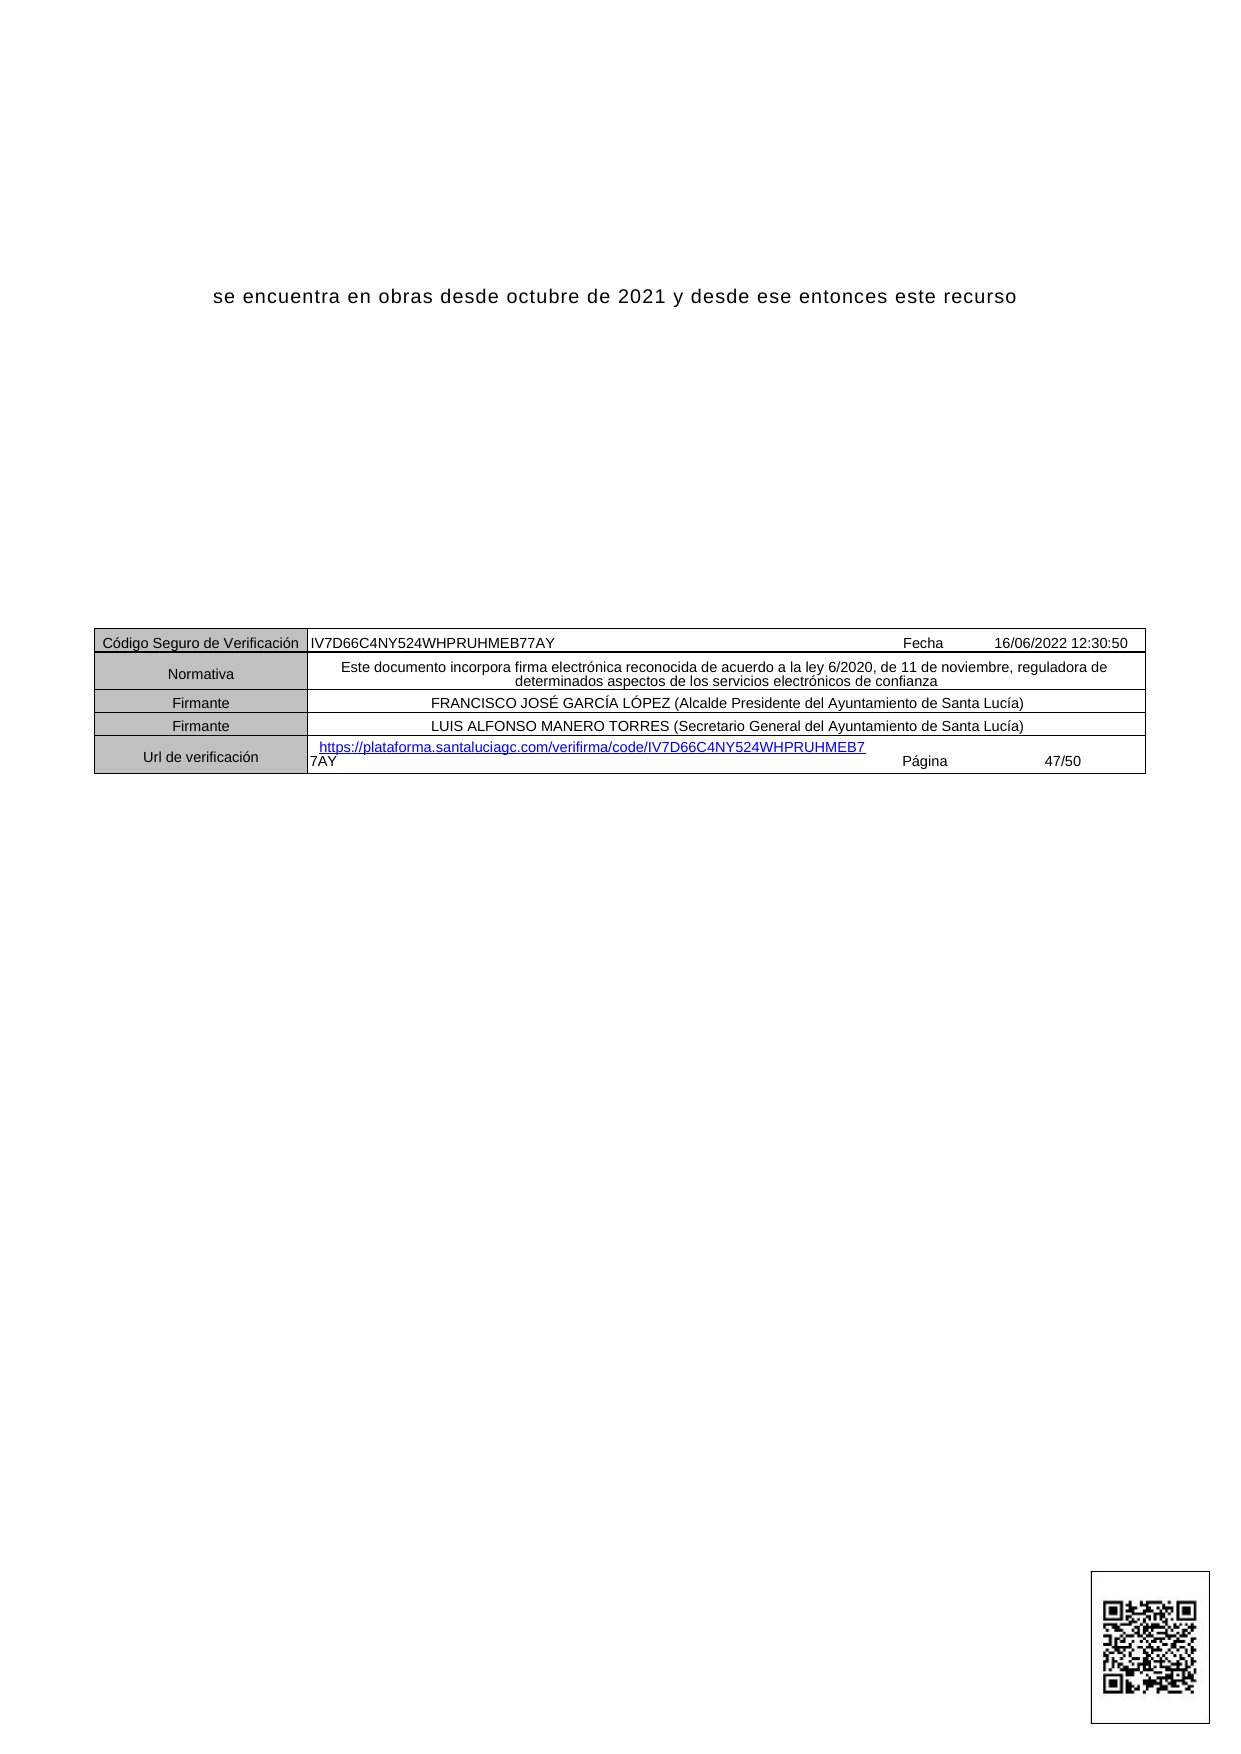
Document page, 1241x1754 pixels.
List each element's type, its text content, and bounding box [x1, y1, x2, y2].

table_cell LUIS ALFONSO MANERO TORRES (Secretario General del Ayuntamiento de Santa Lucía) [308, 713, 1145, 735]
table_cell Este documento incorpora firma electrónica reconocida de acuerdo a la ley 6/2020, de 11 de noviembre, reguladora de determinados aspectos de los servicios electrónicos de confianza [308, 653, 1145, 689]
table_cell Firmante [95, 713, 307, 735]
table_header IV7D66C4NY524WHPRUHMEB77AY Fecha 16/06/2022 12:30:50 [308, 629, 1145, 651]
table_cell Normativa [95, 653, 307, 689]
table_cell https://plataforma.santaluciagc.com/verifirma/code/IV7D66C4NY524WHPRUHMEB7 7AY Página 47/50 [308, 736, 1145, 773]
table_cell FRANCISCO JOSÉ GARCÍA LÓPEZ (Alcalde Presidente del Ayuntamiento de Santa Lucía) [308, 690, 1145, 712]
table_cell Url de verificación [95, 736, 307, 773]
table_cell Firmante [95, 690, 307, 712]
text se encuentra en obras desde octubre de 2021 y desde ese entonces este recurso [213, 285, 1147, 308]
table_header Código Seguro de Verificación [95, 629, 307, 651]
picture [1092, 1572, 1209, 1723]
